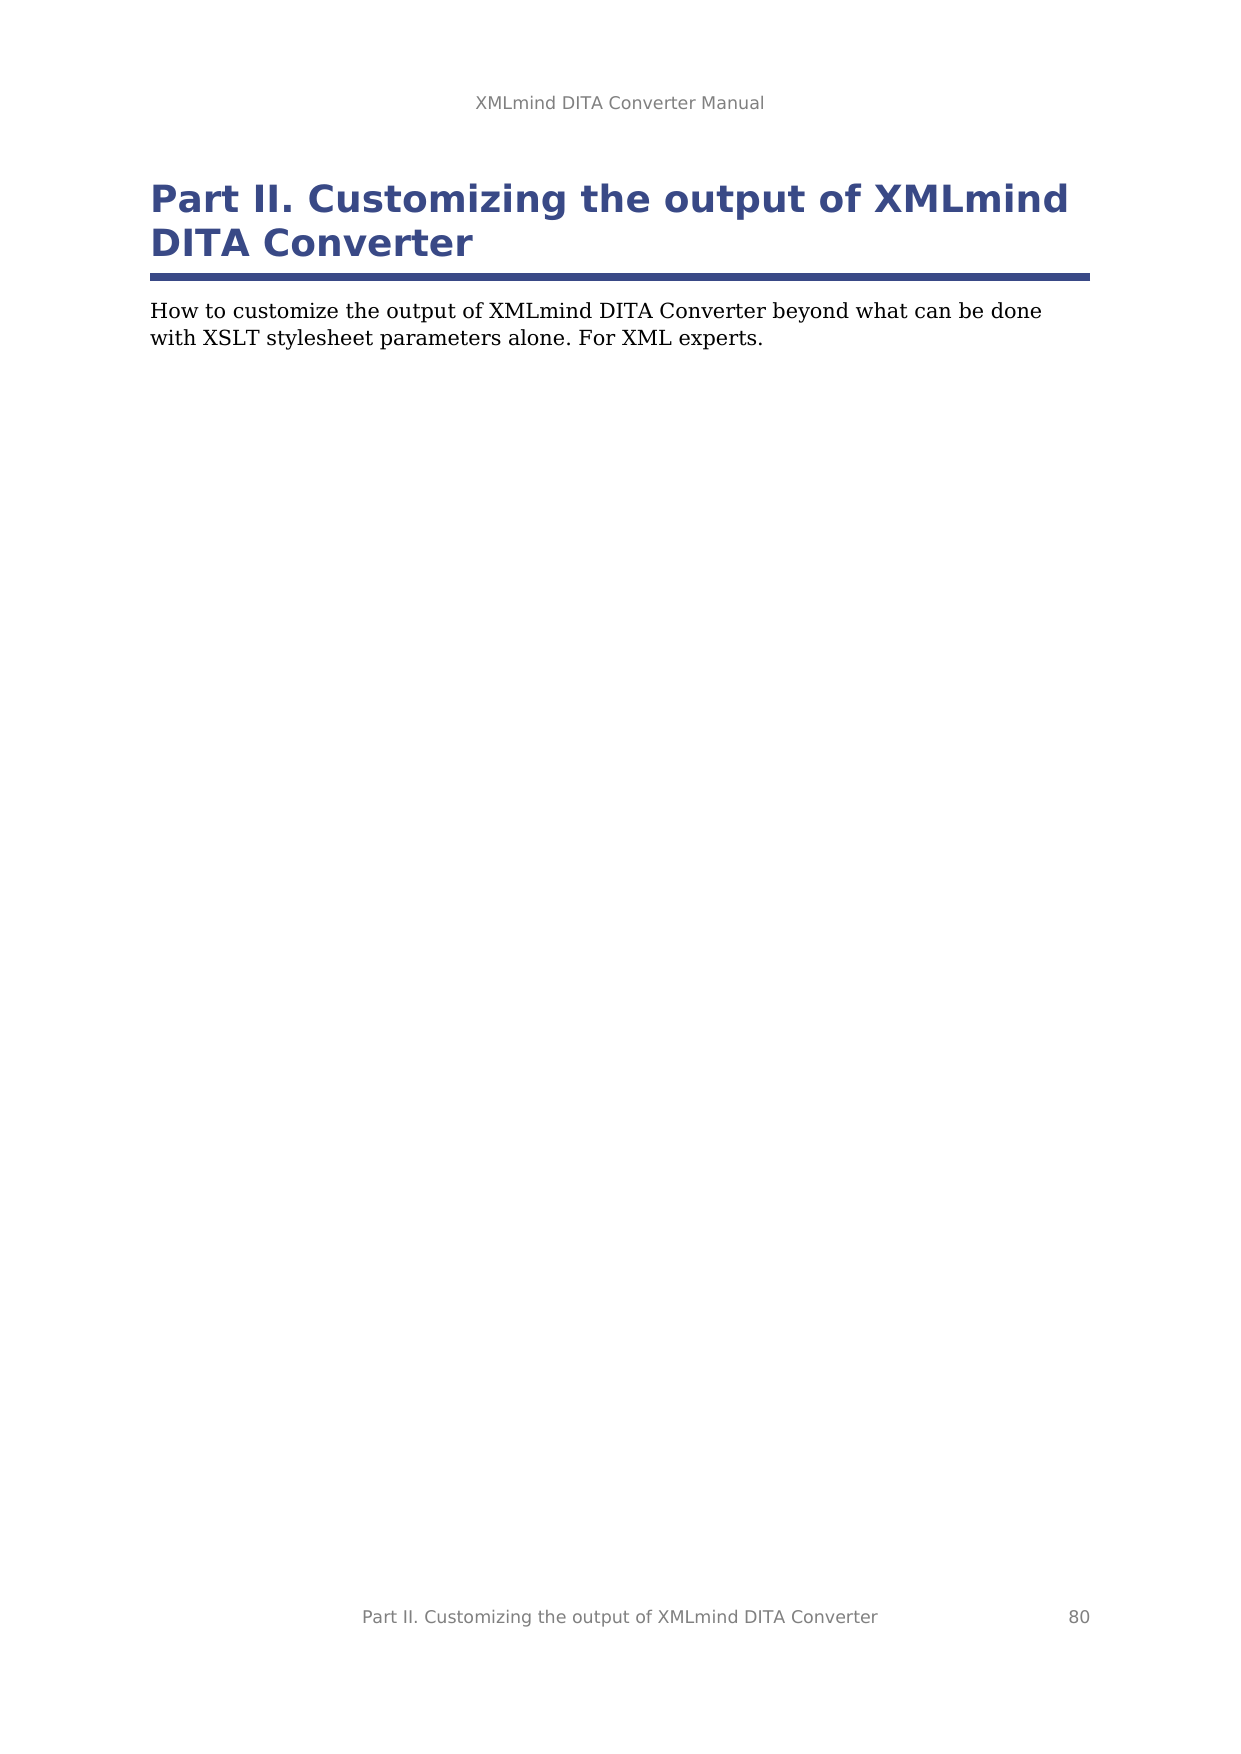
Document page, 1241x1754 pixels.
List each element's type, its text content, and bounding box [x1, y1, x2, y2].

subtitle Part II. Customizing the output of XMLmind DITA Converter [150, 178, 1090, 273]
text How to customize the output of XMLmind DITA Converter beyond what can be done with XSLT stylesheet parameters alone. For XML experts. [150, 295, 1090, 351]
